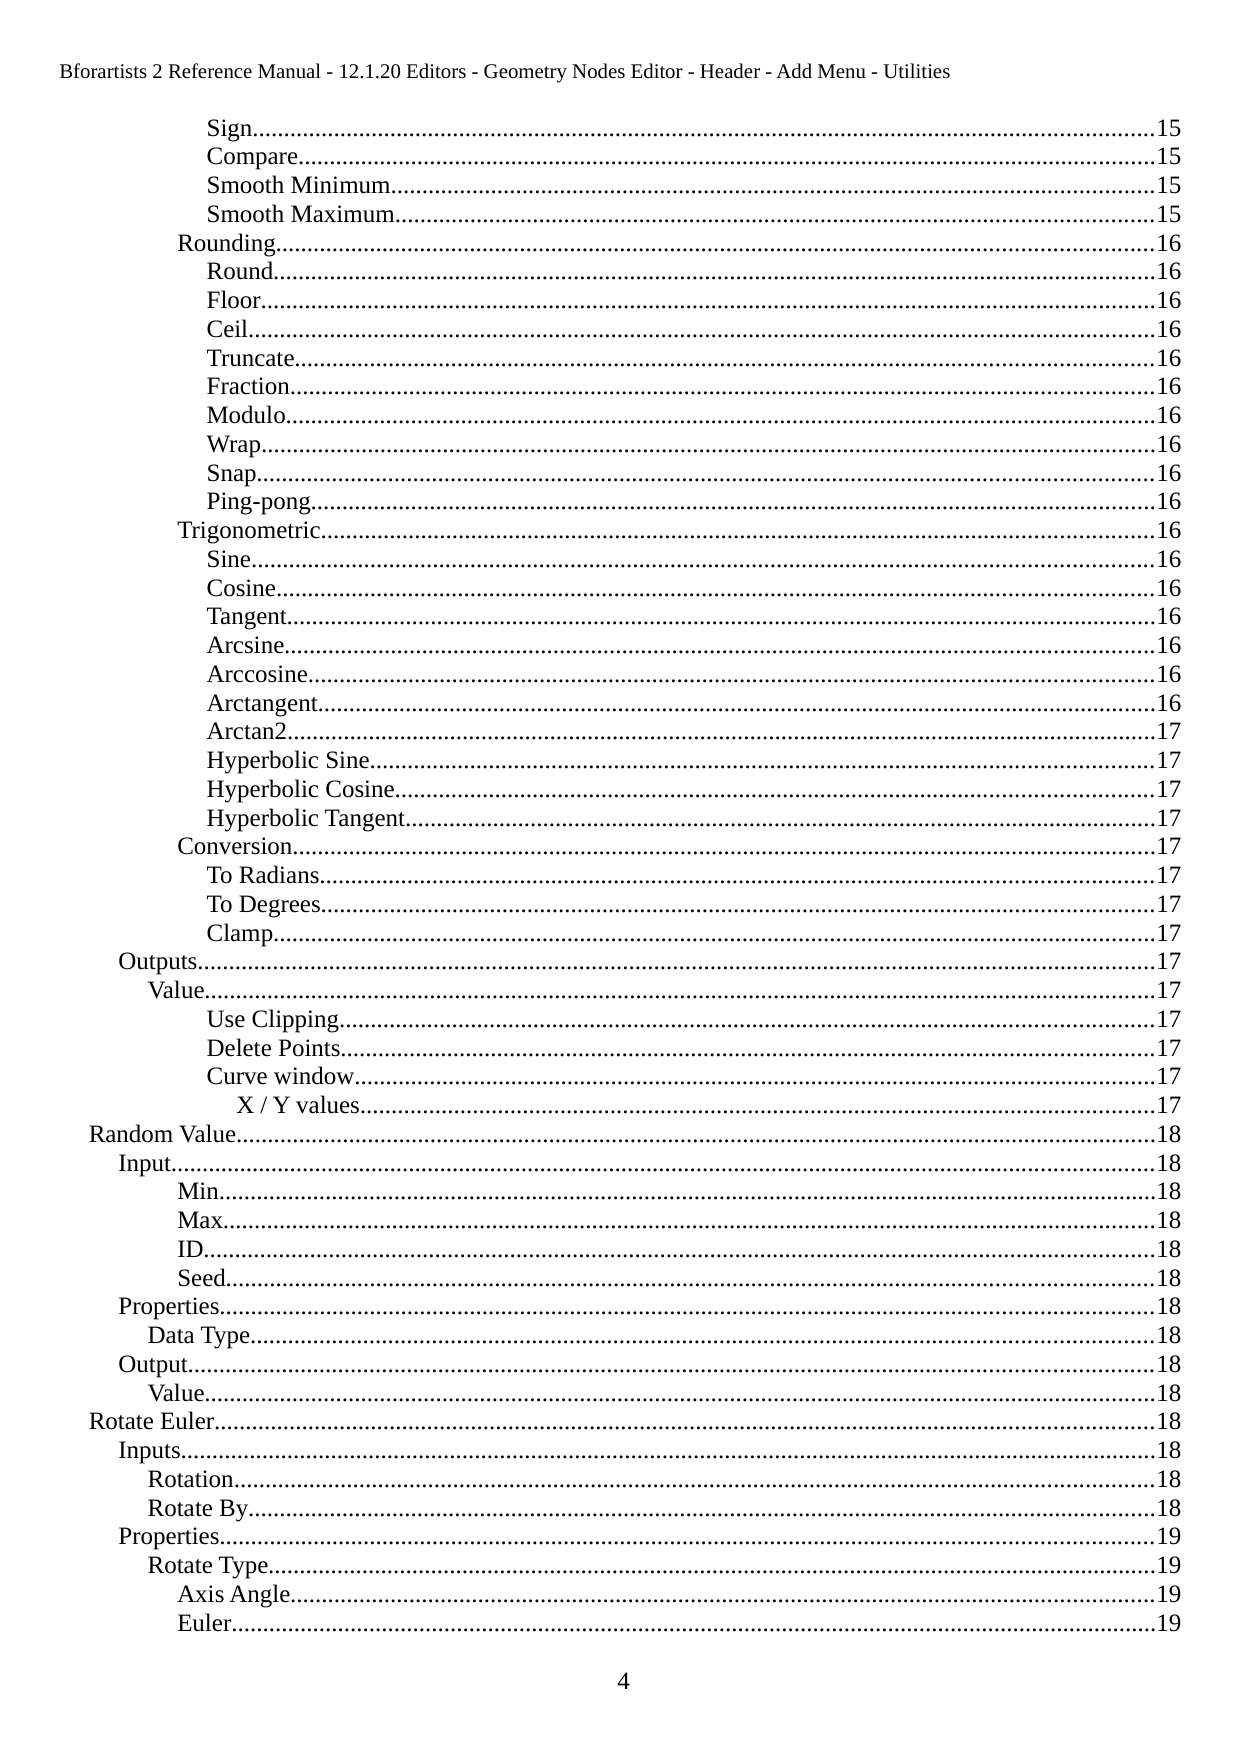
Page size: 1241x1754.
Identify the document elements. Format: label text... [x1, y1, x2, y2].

text Arctan2 17 [206, 716, 1181, 745]
text Snap 16 [206, 458, 1181, 486]
text Truncate 16 [206, 343, 1181, 371]
text Arccosine 16 [206, 659, 1181, 688]
text Floor 16 [206, 285, 1181, 314]
text Rotate Type 19 [147, 1550, 1181, 1579]
text Wrap 16 [206, 429, 1181, 458]
text Delete Points 17 [206, 1033, 1181, 1061]
text Properties 18 [118, 1291, 1181, 1320]
text Hyperbolic Tangent 17 [206, 803, 1181, 831]
text Value 17 [147, 975, 1181, 1004]
text X / Y values 17 [236, 1090, 1181, 1119]
text Hyperbolic Cosine 17 [206, 774, 1181, 803]
text Seed 18 [177, 1263, 1181, 1291]
text Rotation 18 [147, 1464, 1181, 1493]
text Trigonometric 16 [177, 515, 1181, 544]
text Use Clipping 17 [206, 1004, 1181, 1033]
text Hyperbolic Sine 17 [206, 745, 1181, 774]
text Smooth Minimum 15 [206, 170, 1181, 199]
text Sign 15 [206, 113, 1181, 141]
text Sine 16 [206, 544, 1181, 573]
text Min 18 [177, 1176, 1181, 1205]
text Cosine 16 [206, 573, 1181, 601]
text Data Type 18 [147, 1320, 1181, 1349]
text Ceil 16 [206, 314, 1181, 343]
text To Radians 17 [206, 860, 1181, 889]
text Axis Angle 19 [177, 1579, 1181, 1608]
text Round 16 [206, 256, 1181, 285]
text Fraction 16 [206, 371, 1181, 400]
text Compare 15 [206, 141, 1181, 170]
text Curve window 17 [206, 1061, 1181, 1090]
text Conversion 17 [177, 831, 1181, 860]
text Max 18 [177, 1205, 1181, 1234]
text To Degrees 17 [206, 889, 1181, 918]
text Rotate By 18 [147, 1493, 1181, 1521]
text Euler 19 [177, 1608, 1181, 1636]
text Ping-pong 16 [206, 486, 1181, 515]
text Output 18 [118, 1349, 1181, 1378]
text Smooth Maximum 15 [206, 199, 1181, 228]
text Clamp 17 [206, 918, 1181, 946]
text Modulo 16 [206, 400, 1181, 429]
text Value 18 [147, 1378, 1181, 1406]
text Properties 19 [118, 1521, 1181, 1550]
text Outputs 17 [118, 946, 1181, 975]
text ID 18 [177, 1234, 1181, 1263]
text Rotate Euler 18 [88, 1406, 1181, 1435]
text Random Value 18 [88, 1119, 1181, 1148]
text Tangent 16 [206, 601, 1181, 630]
text Input 18 [118, 1148, 1181, 1176]
text Arcsine 16 [206, 630, 1181, 659]
text Rounding 16 [177, 228, 1181, 256]
text Inputs 18 [118, 1435, 1181, 1464]
text Arctangent 16 [206, 688, 1181, 716]
